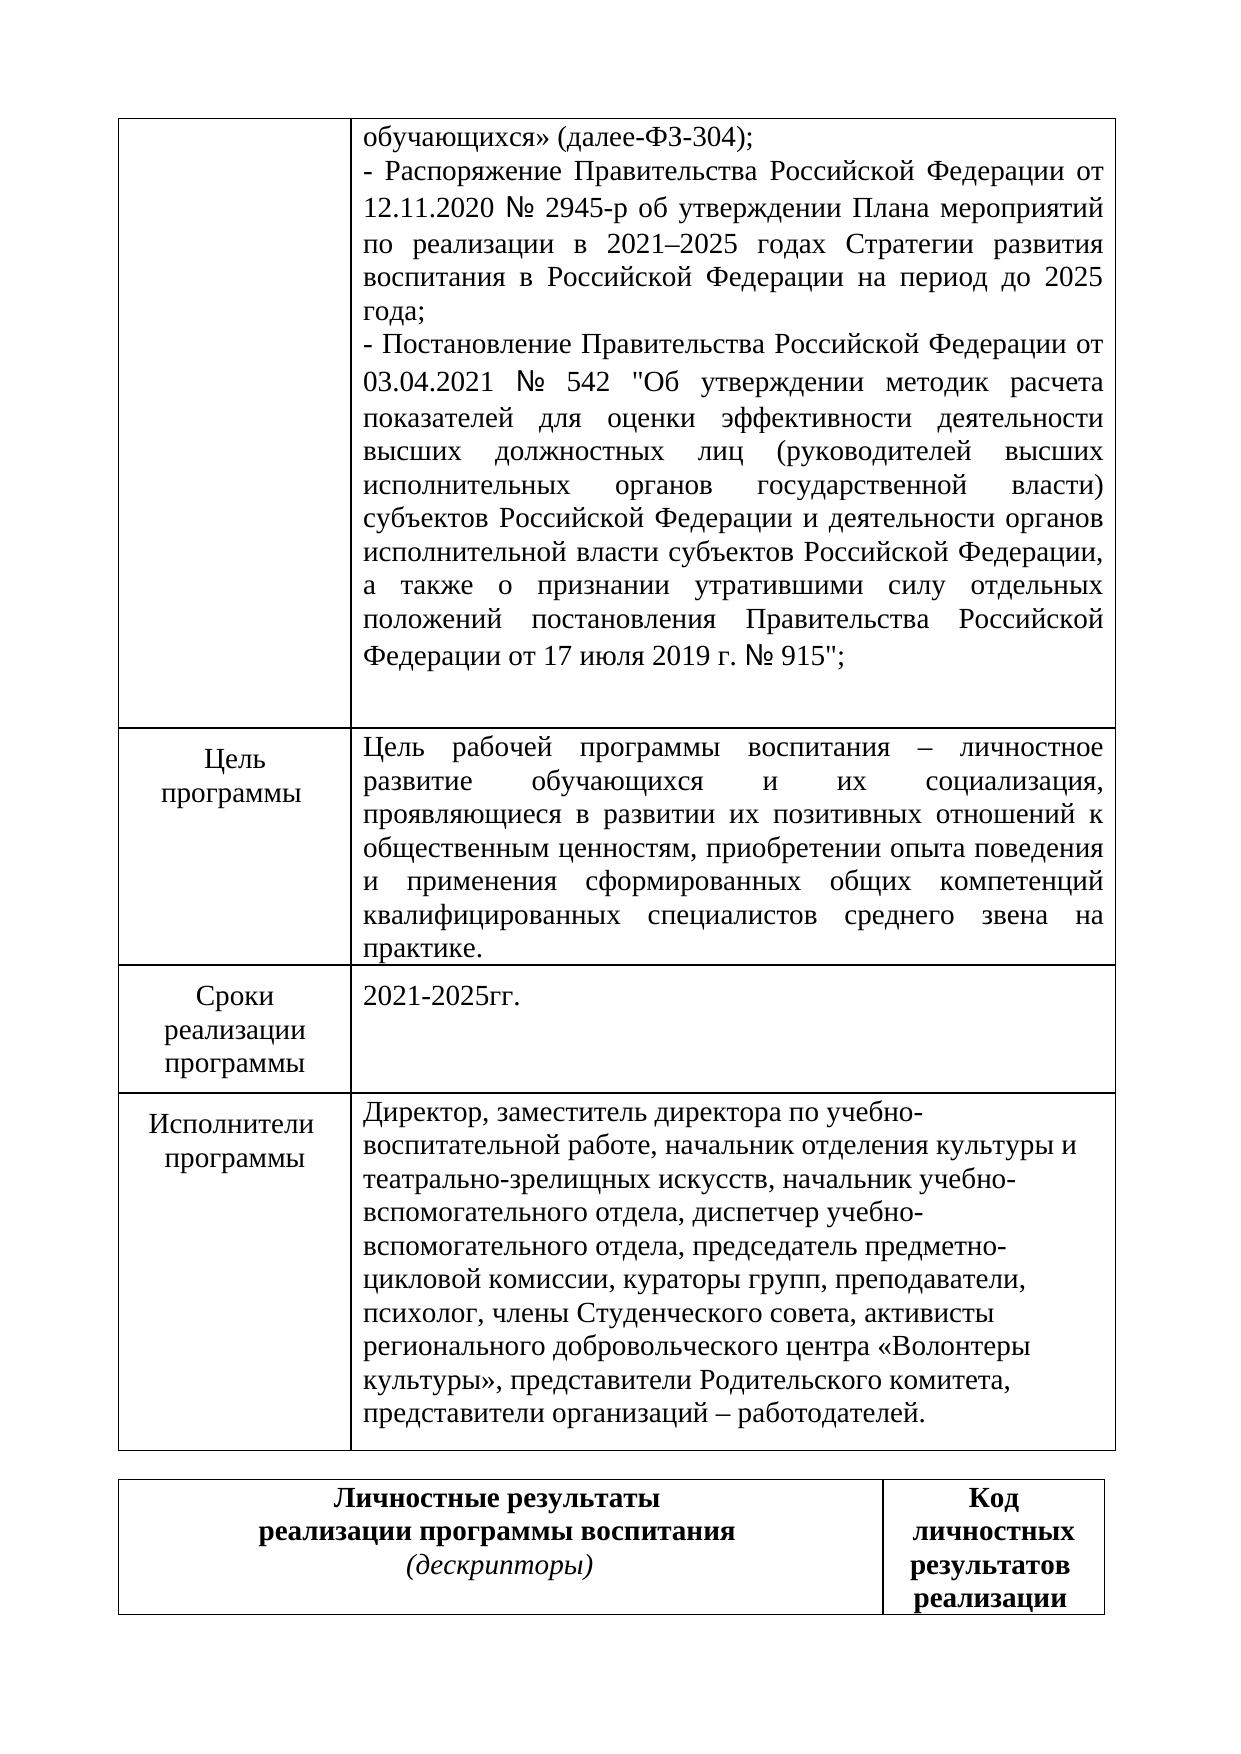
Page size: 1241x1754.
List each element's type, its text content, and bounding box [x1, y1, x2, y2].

table_cell Директор, заместитель директора по учебно-воспитательной работе, начальник отделения культуры и театрально-зрелищных искусств, начальник учебно-вспомогательного отдела, диспетчер учебно-вспомогательного отдела, председатель предметно-цикловой комиссии, кураторы групп, преподаватели, психолог, члены Студенческого совета, активисты регионального добровольческого центра «Волонтеры культуры», представители Родительского комитета, представители организаций – работодателей. [352, 1094, 1115, 1450]
table_cell 2021-2025гг. [352, 966, 1115, 1092]
table_cell Цель рабочей программы воспитания – личностное развитие обучающихся и их социализация, проявляющиеся в развитии их позитивных отношений к общественным ценностям, приобретении опыта поведения и применения сформированных общих компетенций квалифицированных специалистов среднего звена на практике. [352, 729, 1115, 964]
table_cell Исполнители программы [119, 1094, 350, 1450]
table_cell обучающихся» (далее-ФЗ-304); - Распоряжение Правительства Российской Федерации от 12.11.2020 № 2945-р об утверждении Плана мероприятий по реализации в 2021–2025 годах Стратегии развития воспитания в Российской Федерации на период до 2025 года; - Постановление Правительства Российской Федерации от 03.04.2021 № 542 "Об утверждении методик расчета показателей для оценки эффективности деятельности высших должностных лиц (руководителей высших исполнительных органов государственной власти) субъектов Российской Федерации и деятельности органов исполнительной власти субъектов Российской Федерации, а также о признании утратившими силу отдельных положений постановления Правительства Российской Федерации от 17 июля 2019 г. № 915"; [352, 119, 1115, 727]
table_cell Цель программы [119, 729, 350, 964]
table_cell [119, 119, 350, 727]
table_header Личностные результаты реализации программы воспитания (дескрипторы) [119, 1480, 882, 1614]
table_header Код личностных результатов реализации [884, 1480, 1104, 1614]
table_cell Сроки реализации программы [119, 966, 350, 1092]
